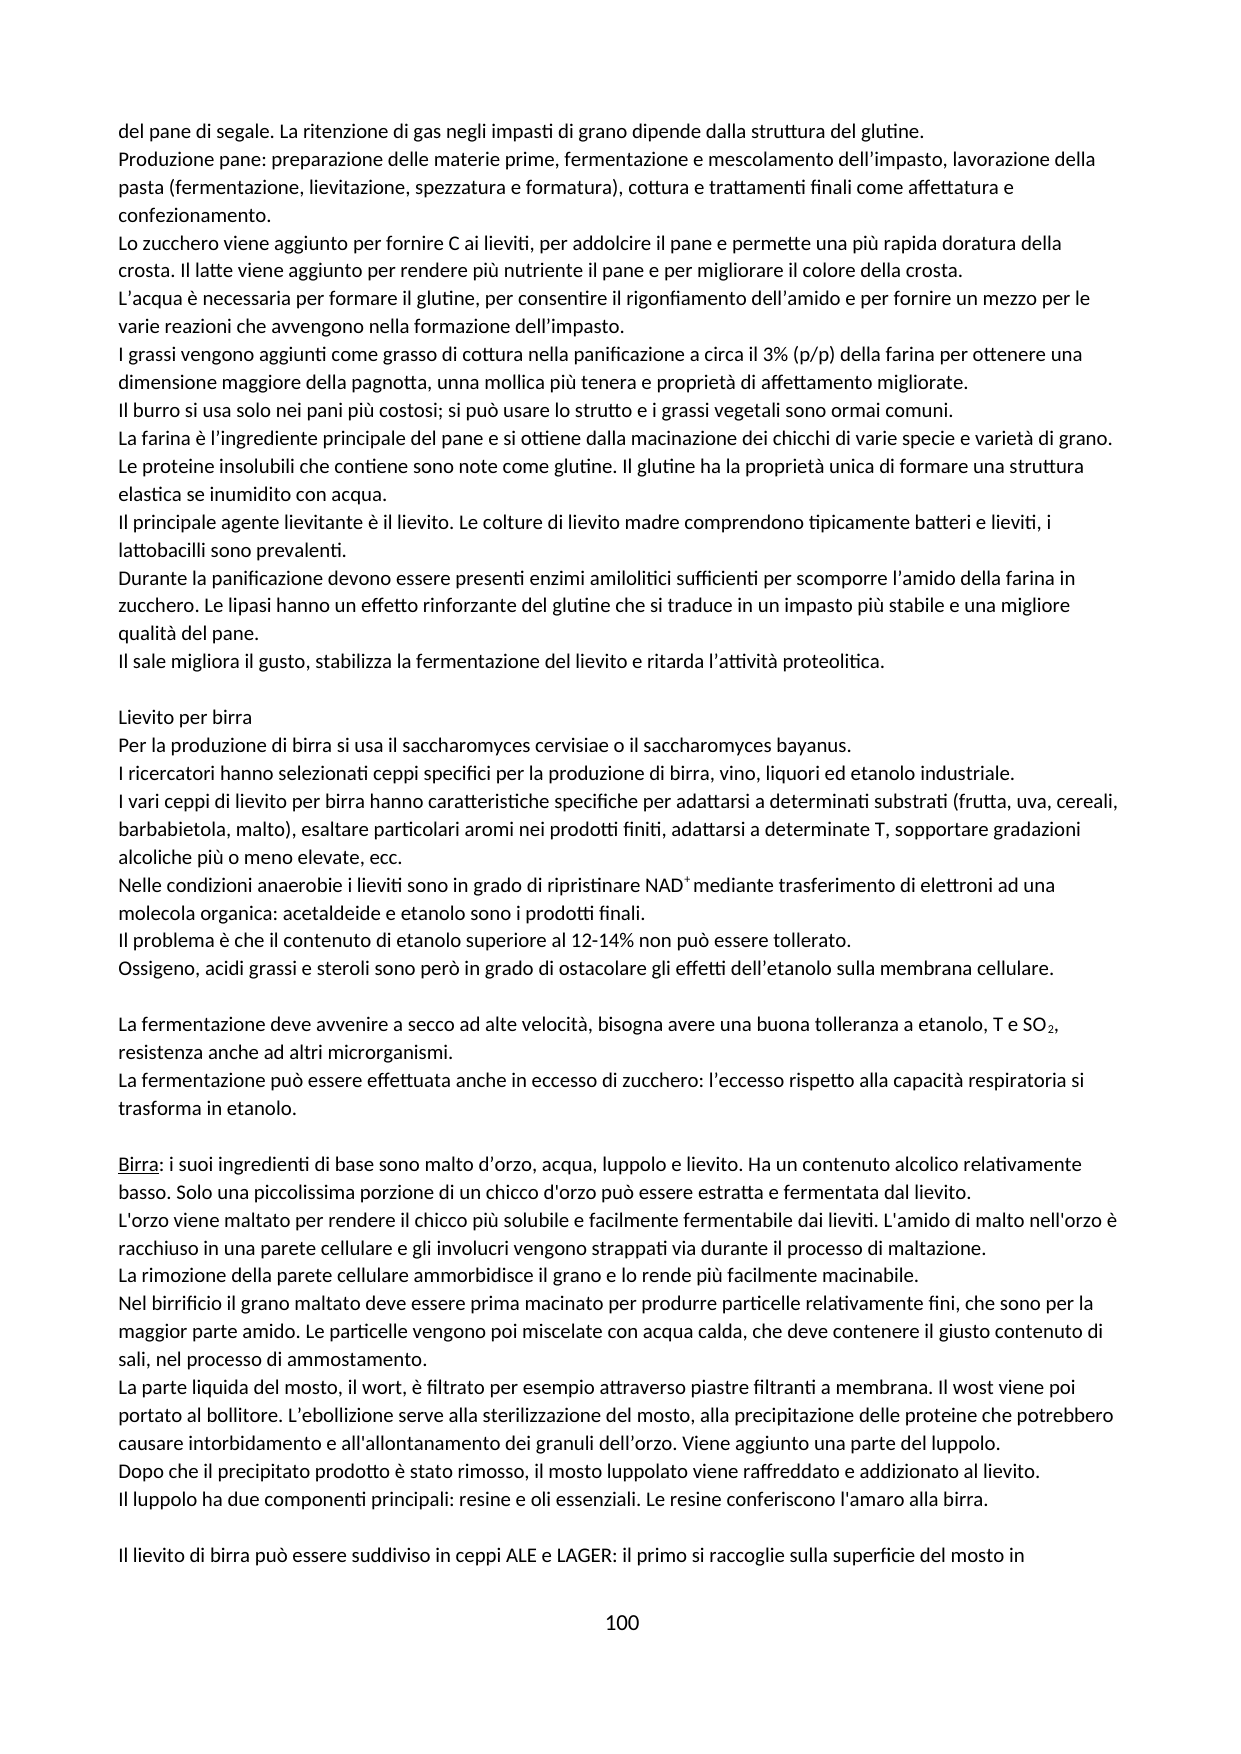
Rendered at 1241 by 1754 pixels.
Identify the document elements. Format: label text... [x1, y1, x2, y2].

text Dopo che il precipitato prodotto è stato rimosso, il mosto luppolato viene raffreddato e addizionato al lievito. Il luppolo ha due componenti principali: resine e oli essenziali. Le resine conferiscono l'amaro alla birra. [118, 1458, 1124, 1511]
text Nelle condizioni anaerobie i lieviti sono in grado di ripristinare NAD+ mediante trasferimento di elettroni ad una molecola organica: acetaldeide e etanolo sono i prodotti finali. [118, 872, 1124, 925]
text L'orzo viene maltato per rendere il chicco più solubile e facilmente fermentabile dai lieviti. L'amido di malto nell'orzo è racchiuso in una parete cellulare e gli involucri vengono strappati via durante il processo di maltazione. La rimozione della parete cellulare ammorbidisce il grano e lo rende più facilmente macinabile. Nel birrificio il grano maltato deve essere prima macinato per produrre particelle relativamente fini, che sono per la maggior parte amido. Le particelle vengono poi miscelate con acqua calda, che deve contenere il giusto contenuto di sali, nel processo di ammostamento. [118, 1207, 1124, 1372]
text Ossigeno, acidi grassi e steroli sono però in grado di ostacolare gli effetti dell’etanolo sulla membrana cellulare. La fermentazione deve avvenire a secco ad alte velocità, bisogna avere una buona tolleranza a etanolo, T e SO2, resistenza anche ad altri microrganismi. La fermentazione può essere effettuata anche in eccesso di zucchero: l’eccesso rispetto alla capacità respiratoria si trasforma in etanolo. [118, 956, 1124, 1121]
text La parte liquida del mosto, il wort, è filtrato per esempio attraverso piastre filtranti a membrana. Il wost viene poi portato al bollitore. L’ebollizione serve alla sterilizzazione del mosto, alla precipitazione delle proteine che potrebbero causare intorbidamento e all'allontanamento dei granuli dell’orzo. Viene aggiunto una parte del luppolo. [118, 1374, 1124, 1456]
text del pane di segale. La ritenzione di gas negli impasti di grano dipende dalla struttura del glutine. Produzione pane: preparazione delle materie prime, fermentazione e mescolamento dell’impasto, lavorazione della pasta (fermentazione, lievitazione, spezzatura e formatura), cottura e trattamenti finali come affettatura e confezionamento. Lo zucchero viene aggiunto per fornire C ai lieviti, per addolcire il pane e permette una più rapida doratura della crosta. Il latte viene aggiunto per rendere più nutriente il pane e per migliorare il colore della crosta. L’acqua è necessaria per formare il glutine, per consentire il rigonfiamento dell’amido e per fornire un mezzo per le varie reazioni che avvengono nella formazione dell’impasto. I grassi vengono aggiunti come grasso di cottura nella panificazione a circa il 3% (p/p) della farina per ottenere una dimensione maggiore della pagnotta, unna mollica più tenera e proprietà di affettamento migliorate. Il burro si usa solo nei pani più costosi; si può usare lo strutto e i grassi vegetali sono ormai comuni. La farina è l’ingrediente principale del pane e si ottiene dalla macinazione dei chicchi di varie specie e varietà di grano. Le proteine insolubili che contiene sono note come glutine. Il glutine ha la proprietà unica di formare una struttura elastica se inumidito con acqua. [118, 118, 1124, 506]
text Il principale agente lievitante è il lievito. Le colture di lievito madre comprendono tipicamente batteri e lieviti, i lattobacilli sono prevalenti. Durante la panificazione devono essere presenti enzimi amilolitici sufficienti per scomporre l’amido della farina in zucchero. Le lipasi hanno un effetto rinforzante del glutine che si traduce in un impasto più stabile e una migliore qualità del pane. Il sale migliora il gusto, stabilizza la fermentazione del lievito e ritarda l’attività proteolitica. [118, 509, 1124, 674]
text Birra: i suoi ingredienti di base sono malto d’orzo, acqua, luppolo e lievito. Ha un contenuto alcolico relativamente basso. Solo una piccolissima porzione di un chicco d'orzo può essere estratta e fermentata dal lievito. [118, 1123, 1124, 1204]
text Lievito per birra Per la produzione di birra si usa il saccharomyces cervisiae o il saccharomyces bayanus. I ricercatori hanno selezionati ceppi specifici per la produzione di birra, vino, liquori ed etanolo industriale. I vari ceppi di lievito per birra hanno caratteristiche specifiche per adattarsi a determinati substrati (frutta, uva, cereali, barbabietola, malto), esaltare particolari aromi nei prodotti finiti, adattarsi a determinate T, sopportare gradazioni alcoliche più o meno elevate, ecc. [118, 704, 1124, 869]
text Il lievito di birra può essere suddiviso in ceppi ALE e LAGER: il primo si raccoglie sulla superficie del mosto in [118, 1542, 1124, 1567]
text Il problema è che il contenuto di etanolo superiore al 12-14% non può essere tollerato. [118, 928, 1124, 953]
